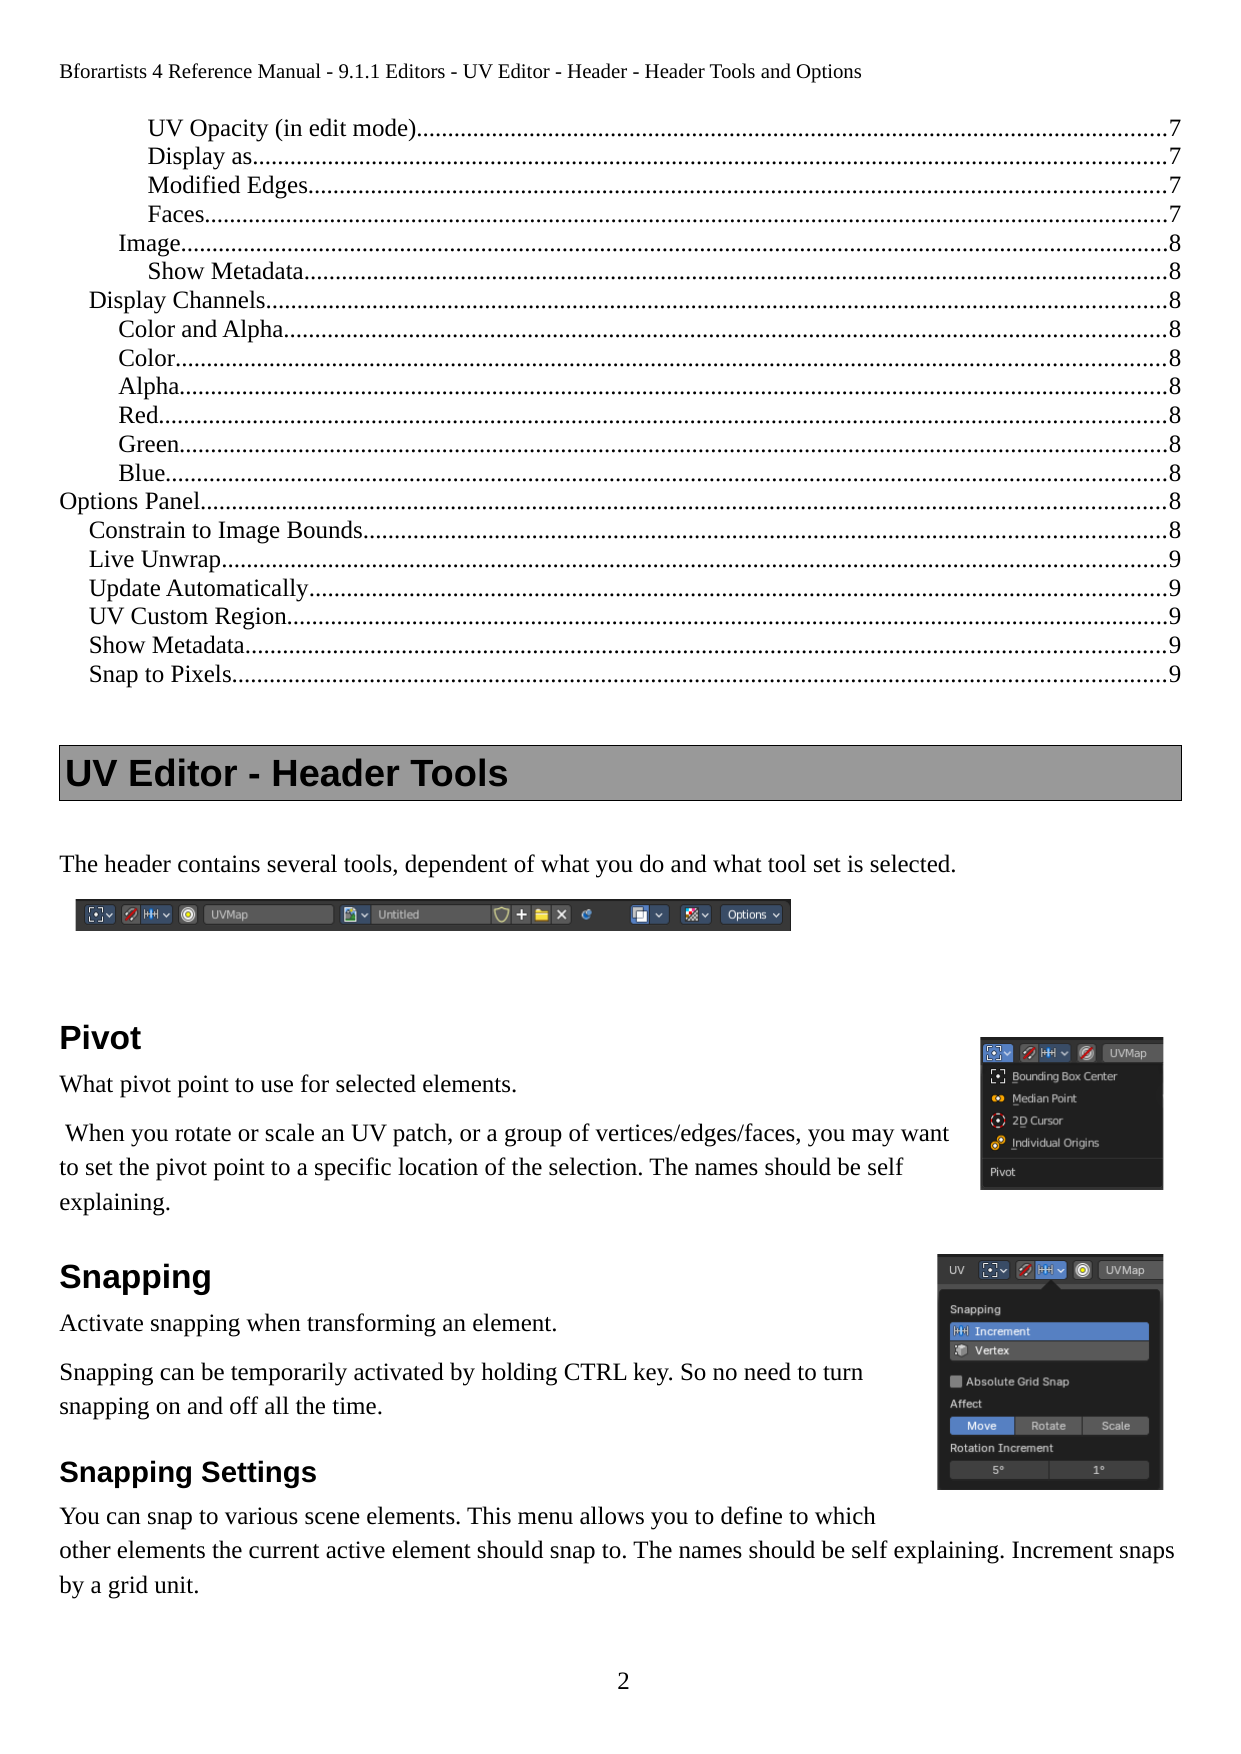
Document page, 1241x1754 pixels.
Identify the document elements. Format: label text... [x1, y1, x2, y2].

text Show Metadata 8 [147, 256, 1181, 285]
text Display Channels 8 [88, 285, 1181, 314]
text Show Metadata 9 [88, 630, 1181, 659]
text What pivot point to use for selected elements. [59, 1069, 980, 1097]
text Image 8 [118, 228, 1181, 256]
text Display as 7 [147, 141, 1181, 170]
text Activate snapping when transforming an element. [59, 1308, 937, 1336]
subtitle Pivot [59, 1017, 1181, 1056]
text UV Custom Region 9 [88, 601, 1181, 630]
text Faces 7 [147, 199, 1181, 228]
picture [980, 1037, 1164, 1190]
text Red 8 [118, 400, 1181, 429]
text Modified Edges 7 [147, 170, 1181, 199]
text Live Unwrap 9 [88, 544, 1181, 573]
text Alpha 8 [118, 371, 1181, 400]
subtitle [1164, 1455, 1181, 1489]
text You can snap to various scene elements. This menu allows you to define to which other elements the current active element should snap to. The names should be self explaining. Increment snaps by a grid unit. [59, 1501, 1181, 1599]
text Color 8 [118, 343, 1181, 371]
text The header contains several tools, dependent of what you do and what tool set is selected. [59, 849, 1181, 878]
table_header UV Editor - Header Tools [60, 746, 1181, 800]
subtitle Snapping Settings [59, 1455, 937, 1489]
text Options Panel 8 [59, 486, 1181, 515]
text Snapping can be temporarily activated by holding CTRL key. So no need to turn snapping on and off all the time. [59, 1357, 937, 1420]
picture [937, 1254, 1164, 1490]
text When you rotate or scale an UV patch, or a group of vertices/edges/faces, you may want to set the pivot point to a specific location of the selection. The names should be self explaining. [59, 1118, 1181, 1215]
subtitle Snapping [59, 1257, 937, 1295]
picture [75, 899, 791, 931]
text Green 8 [118, 429, 1181, 458]
subtitle [1164, 1257, 1181, 1295]
text Update Automatically 9 [88, 573, 1181, 601]
text Snap to Pixels 9 [88, 659, 1181, 688]
text UV Opacity (in edit mode) 7 [147, 113, 1181, 141]
text Color and Alpha 8 [118, 314, 1181, 343]
text Blue 8 [118, 458, 1181, 486]
text Constrain to Image Bounds 8 [88, 515, 1181, 544]
